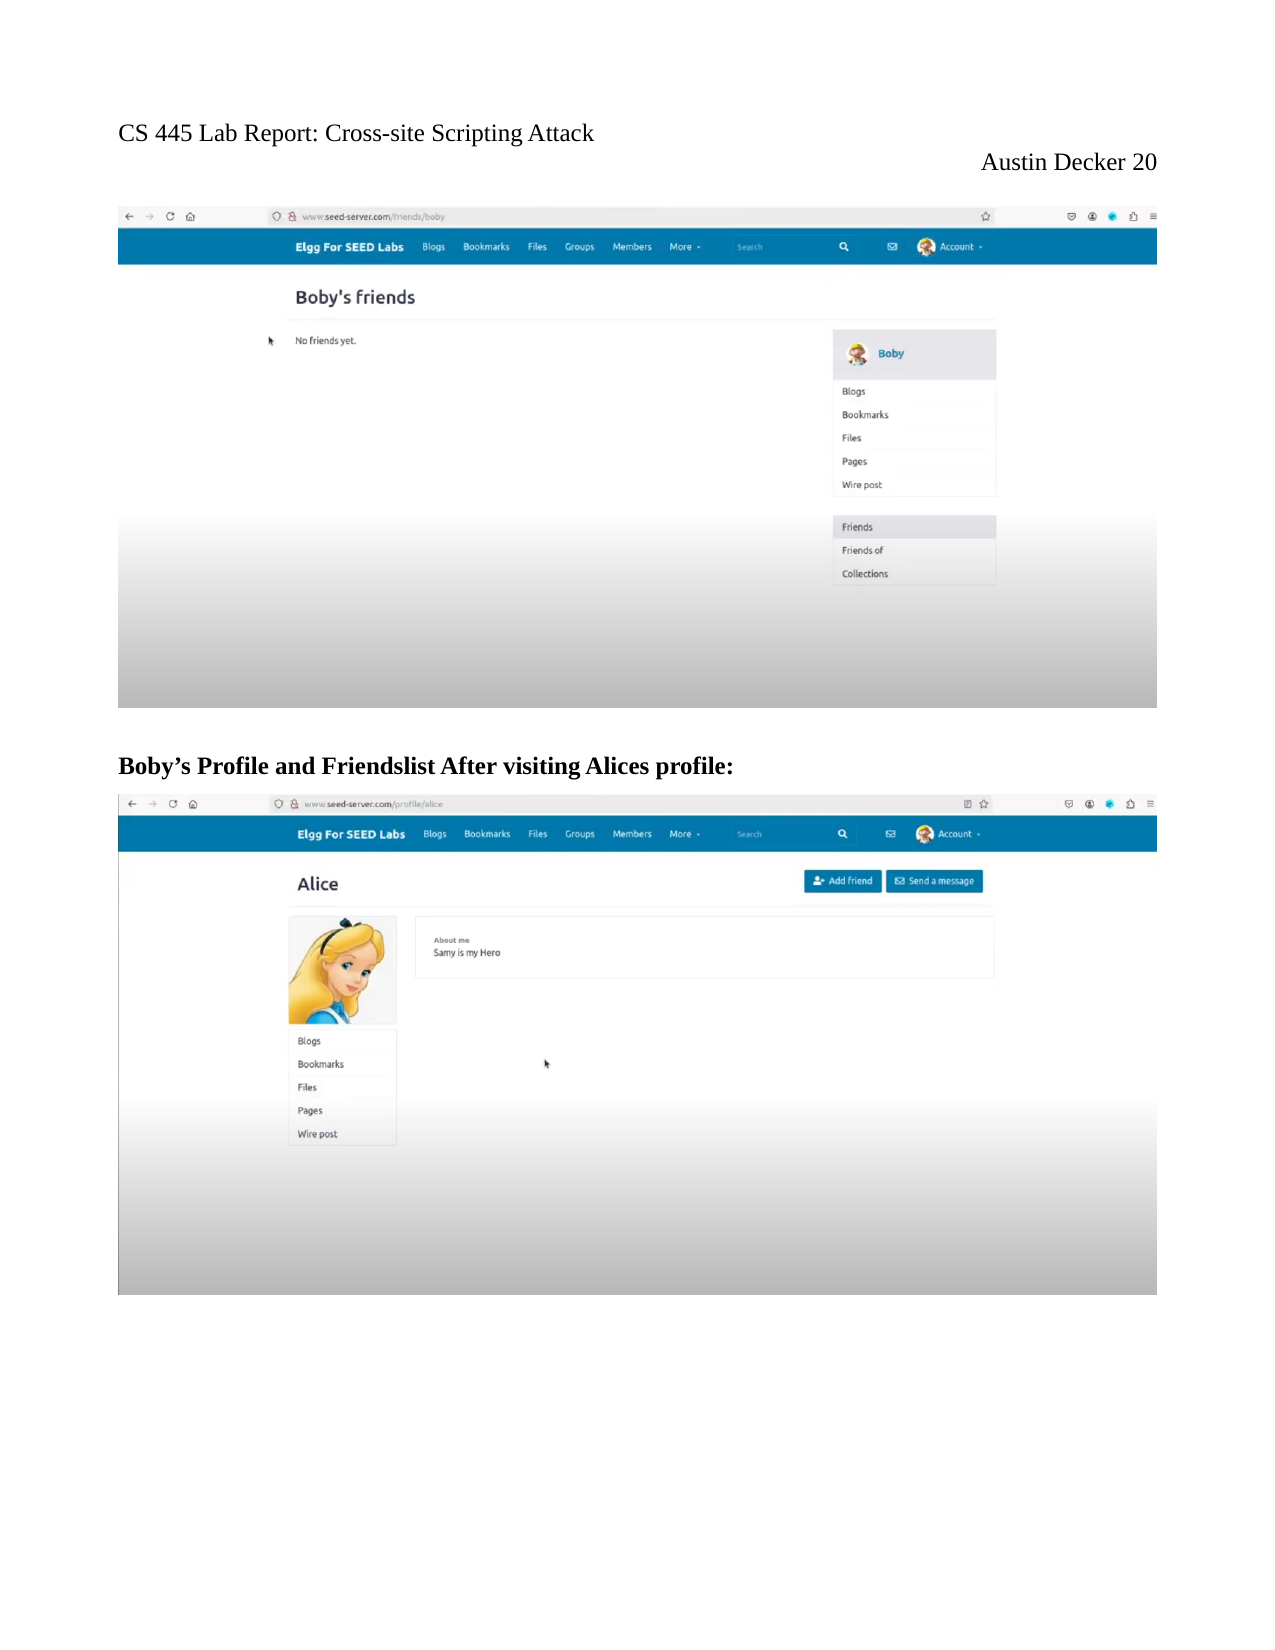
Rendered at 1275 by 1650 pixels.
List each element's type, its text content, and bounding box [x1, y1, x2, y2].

picture [381, 829, 406, 838]
picture [424, 243, 445, 251]
picture [348, 830, 376, 839]
picture [346, 243, 375, 251]
picture [840, 242, 848, 250]
picture [567, 831, 594, 838]
picture [379, 243, 406, 251]
picture [325, 243, 343, 251]
picture [886, 830, 896, 837]
picture [425, 831, 446, 839]
picture [118, 852, 1157, 1295]
picture [464, 243, 509, 250]
picture [529, 243, 547, 250]
picture [118, 794, 1157, 816]
picture [326, 831, 343, 838]
picture [671, 831, 691, 837]
picture [939, 831, 972, 837]
picture [118, 205, 1157, 228]
picture [739, 245, 762, 250]
picture [299, 829, 322, 841]
picture [888, 242, 898, 250]
text Boby’s Profile and Friendslist After visiting Alices profile: [118, 751, 1157, 780]
picture [614, 244, 651, 250]
picture [941, 244, 974, 250]
picture [465, 831, 510, 837]
picture [916, 825, 936, 843]
picture [566, 244, 594, 250]
picture [839, 829, 847, 837]
picture [529, 831, 547, 837]
picture [118, 264, 1157, 708]
picture [740, 833, 762, 837]
picture [614, 831, 651, 837]
picture [296, 242, 320, 253]
picture [671, 244, 691, 250]
picture [917, 238, 937, 256]
